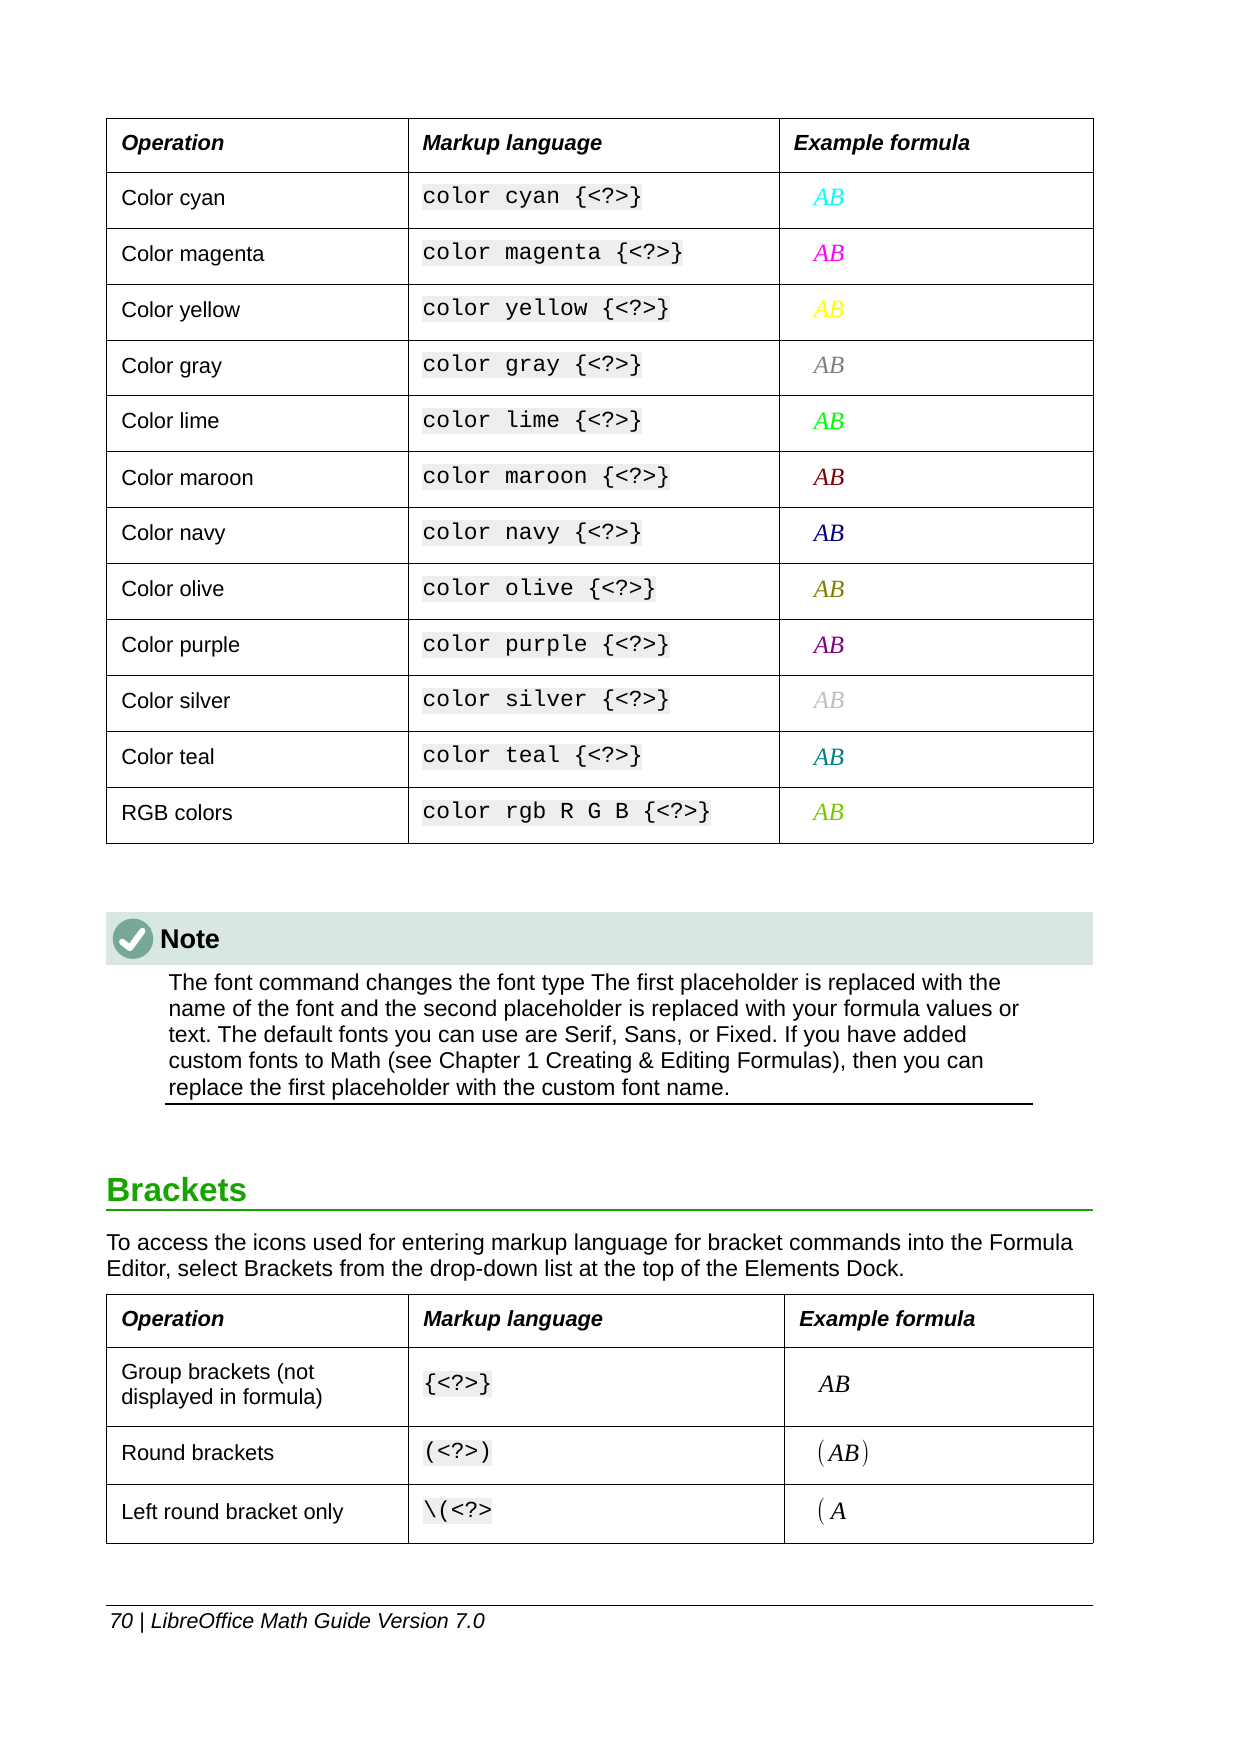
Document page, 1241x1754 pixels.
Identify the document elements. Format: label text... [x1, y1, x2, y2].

table_cell Color gray [107, 341, 408, 395]
table_cell color yellow {<?>} [409, 285, 779, 339]
table_header Operation [107, 1295, 408, 1347]
table_cell [780, 676, 1093, 731]
table_cell color purple {<?>} [409, 620, 779, 675]
table_cell color cyan {<?>} [409, 173, 779, 228]
table_cell Color maroon [107, 452, 408, 507]
table_cell [785, 1348, 1093, 1426]
table_cell Color yellow [107, 285, 408, 339]
table_cell [780, 341, 1093, 395]
text The font command changes the font type The first placeholder is replaced with the name of the font and the second placeholder is replaced with your formula values or text. The default fonts you can use are Serif, Sans, or Fixed. If you have added custom fonts to Math (see Chapter 1 Creating & Editing Formulas), then you can replace the first placeholder with the custom font name. [165, 965, 1033, 1103]
table_header Markup language [409, 119, 779, 172]
table_header Operation [107, 119, 408, 172]
text To access the icons used for entering markup language for bracket commands into the Formula Editor, select Brackets from the drop-down list at the top of the Elements Dock. [106, 1228, 1093, 1281]
table_cell Color cyan [107, 173, 408, 228]
table_cell [785, 1485, 1093, 1543]
table_cell [780, 173, 1093, 228]
table_cell Color navy [107, 508, 408, 563]
table_cell [780, 508, 1093, 563]
subtitle Brackets [106, 1170, 1093, 1209]
table_cell Color magenta [107, 229, 408, 283]
table_cell color olive {<?>} [409, 564, 779, 619]
subtitle Note [106, 912, 1093, 965]
table_cell [780, 788, 1093, 843]
table_cell [780, 229, 1093, 283]
table_cell (<?>) [409, 1427, 784, 1484]
table_header Example formula [780, 119, 1093, 172]
table_cell Color purple [107, 620, 408, 675]
table_cell color lime {<?>} [409, 396, 779, 451]
table_cell \(<?> [409, 1485, 784, 1543]
table_header Markup language [409, 1295, 784, 1347]
table_cell Color olive [107, 564, 408, 619]
table_cell color navy {<?>} [409, 508, 779, 563]
table_cell color gray {<?>} [409, 341, 779, 395]
table_cell Left round bracket only [107, 1485, 408, 1543]
table_cell [780, 564, 1093, 619]
table_cell Color lime [107, 396, 408, 451]
table_cell {<?>} [409, 1348, 784, 1426]
table_cell color maroon {<?>} [409, 452, 779, 507]
table_header Example formula [785, 1295, 1093, 1347]
table_cell [780, 732, 1093, 787]
table_cell Group brackets (not displayed in formula) [107, 1348, 408, 1426]
table_cell color rgb R G B {<?>} [409, 788, 779, 843]
table_cell [780, 620, 1093, 675]
table_cell Round brackets [107, 1427, 408, 1484]
table_cell [780, 452, 1093, 507]
table_cell color teal {<?>} [409, 732, 779, 787]
table_cell RGB colors [107, 788, 408, 843]
table_cell Color silver [107, 676, 408, 731]
table_cell [780, 396, 1093, 451]
table_cell [780, 285, 1093, 339]
table_cell color silver {<?>} [409, 676, 779, 731]
table_cell Color teal [107, 732, 408, 787]
table_cell [785, 1427, 1093, 1484]
table_cell color magenta {<?>} [409, 229, 779, 283]
